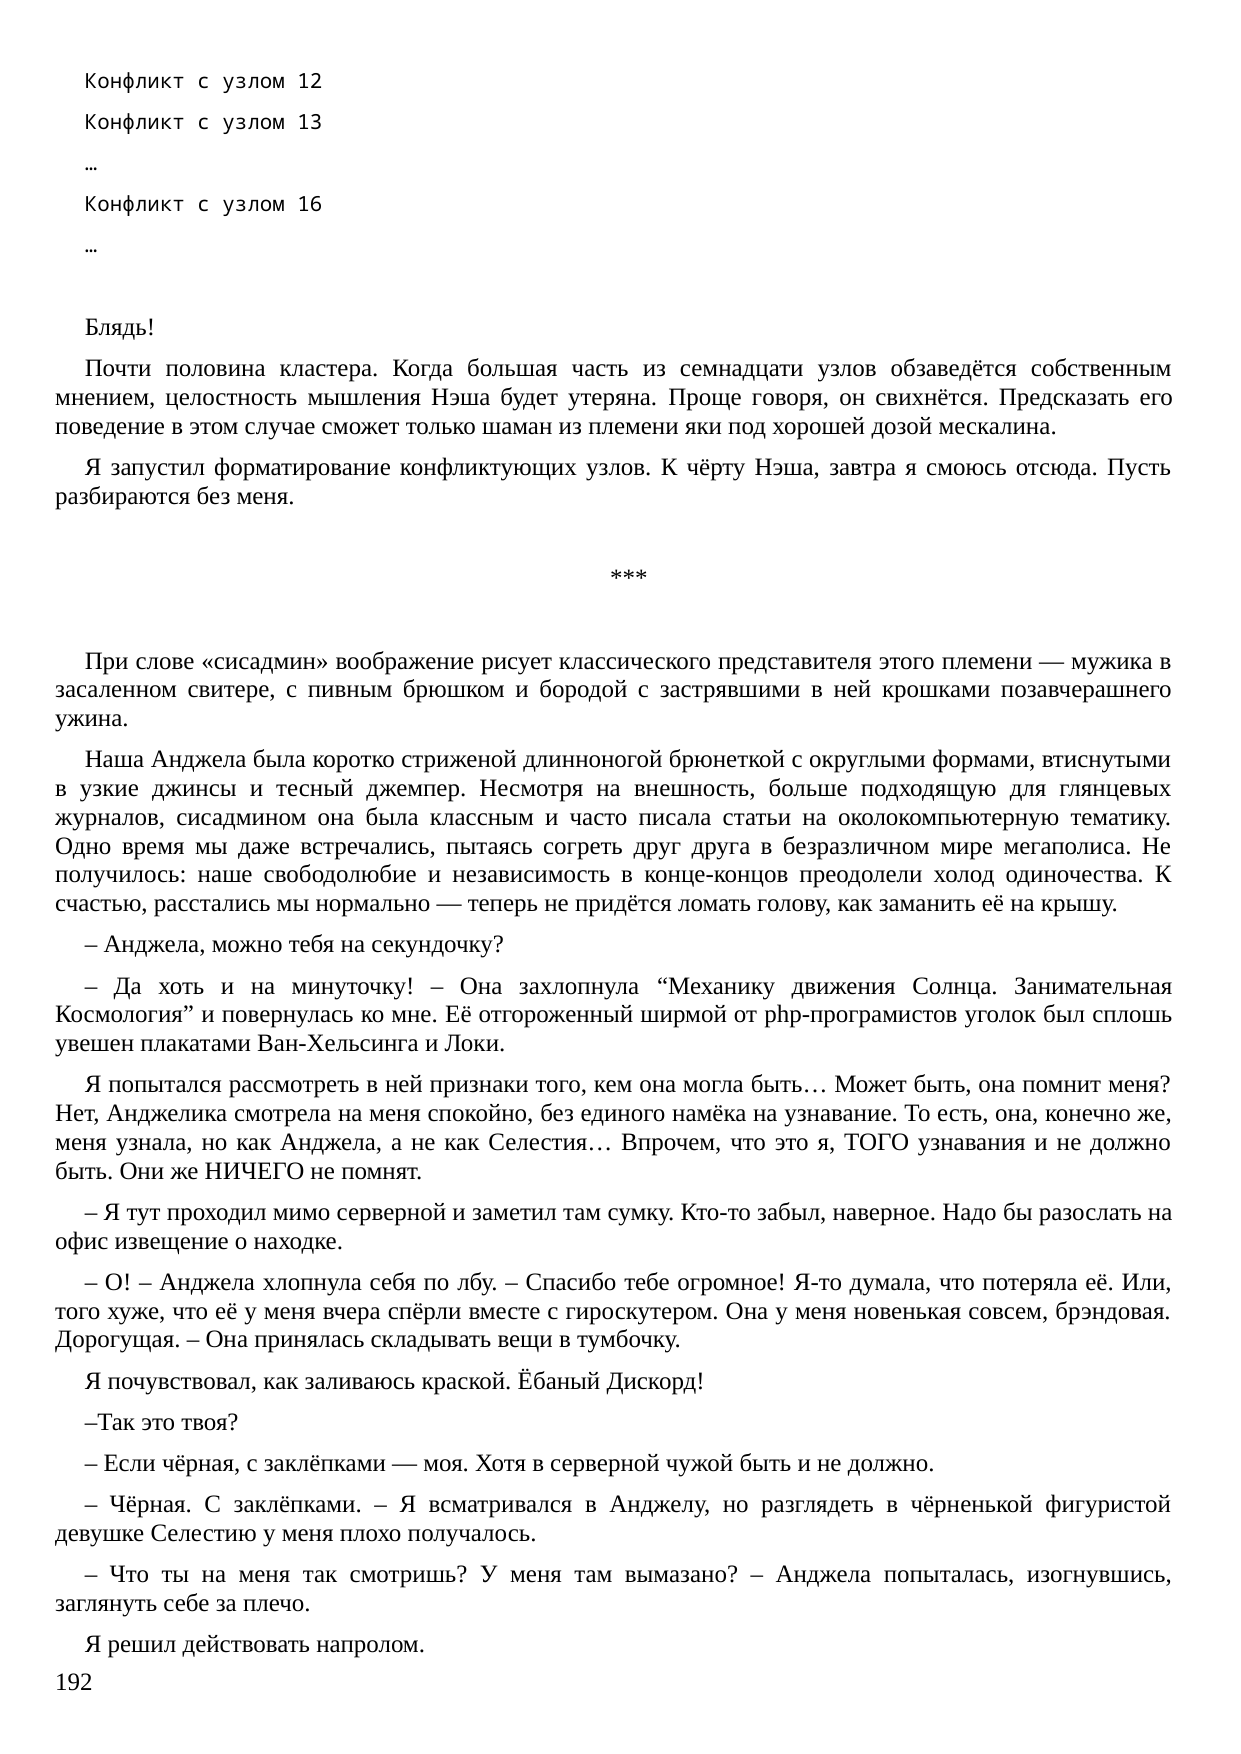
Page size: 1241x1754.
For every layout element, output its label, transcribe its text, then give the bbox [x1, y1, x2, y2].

text Почти половина кластера. Когда большая часть из семнадцати узлов обзаведётся собственным мнением, целостность мышления Нэша будет утеряна. Проще говоря, он свихнётся. Предсказать его поведение в этом случае сможет только шаман из племени яки под хорошей дозой мескалина. [55, 353, 1173, 439]
text – Если чёрная, с заклёпками — моя. Хотя в серверной чужой быть и не должно. [55, 1448, 1173, 1477]
text Наша Анджела была коротко стриженой длинноногой брюнеткой с округлыми формами, втиснутыми в узкие джинсы и тесный джемпер. Несмотря на внешность, больше подходящую для глянцевых журналов, сисадмином она была классным и часто писала статьи на околокомпьютерную тематику. Одно время мы даже встречались, пытаясь согреть друг друга в безразличном мире мегаполиса. Не получилось: наше свободолюбие и независимость в конце-концов преодолели холод одиночества. К счастью, расстались мы нормально — теперь не придётся ломать голову, как заманить её на крышу. [55, 744, 1173, 917]
text –Так это твоя? [55, 1407, 1173, 1436]
text … [55, 230, 1173, 258]
text Конфликт с узлом 12 [55, 66, 1173, 94]
text – Анджела, можно тебя на секундочку? [55, 929, 1173, 958]
text Я попытался рассмотреть в ней признаки того, кем она могла быть… Может быть, она помнит меня? Нет, Анджелика смотрела на меня спокойно, без единого намёка на узнавание. То есть, она, конечно же, меня узнала, но как Анджела, а не как Селестия… Впрочем, что это я, ТОГО узнавания и не должно быть. Они же НИЧЕГО не помнят. [55, 1069, 1173, 1184]
text – Я тут проходил мимо серверной и заметил там сумку. Кто-то забыл, наверное. Надо бы разослать на офис извещение о находке. [55, 1197, 1173, 1254]
text – Да хоть и на минуточку! – Она захлопнула “Механику движения Солнца. Занимательная Космология” и повернулась ко мне. Её отгороженный ширмой от php-програмистов уголок был сплошь увешен плакатами Ван-Хельсинга и Локи. [55, 971, 1173, 1057]
text – Что ты на меня так смотришь? У меня там вымазано? – Анджела попыталась, изогнувшись, заглянуть себе за плечо. [55, 1559, 1173, 1617]
text Блядь! [55, 312, 1173, 341]
text … [55, 148, 1173, 176]
text Я решил действовать напролом. [55, 1629, 1173, 1658]
text Я запустил форматирование конфликтующих узлов. К чёрту Нэша, завтра я смоюсь отсюда. Пусть разбираются без меня. [55, 452, 1173, 509]
text Конфликт с узлом 13 [55, 107, 1173, 135]
text Конфликт с узлом 16 [55, 189, 1173, 217]
text *** [55, 563, 1173, 592]
text – Чёрная. С заклёпками. – Я всматривался в Анджелу, но разглядеть в чёрненькой фигуристой девушке Селестию у меня плохо получалось. [55, 1489, 1173, 1547]
text – О! – Анджела хлопнула себя по лбу. – Спасибо тебе огромное! Я-то думала, что потеряла её. Или, того хуже, что её у меня вчера спёрли вместе с гироскутером. Она у меня новенькая совсем, брэндовая. Дорогущая. – Она принялась складывать вещи в тумбочку. [55, 1267, 1173, 1353]
text Я почувствовал, как заливаюсь краской. Ёбаный Дискорд! [55, 1366, 1173, 1394]
text При слове «сисадмин» воображение рисует классического представителя этого племени — мужика в засаленном свитере, с пивным брюшком и бородой с застрявшими в ней крошками позавчерашнего ужина. [55, 646, 1173, 732]
